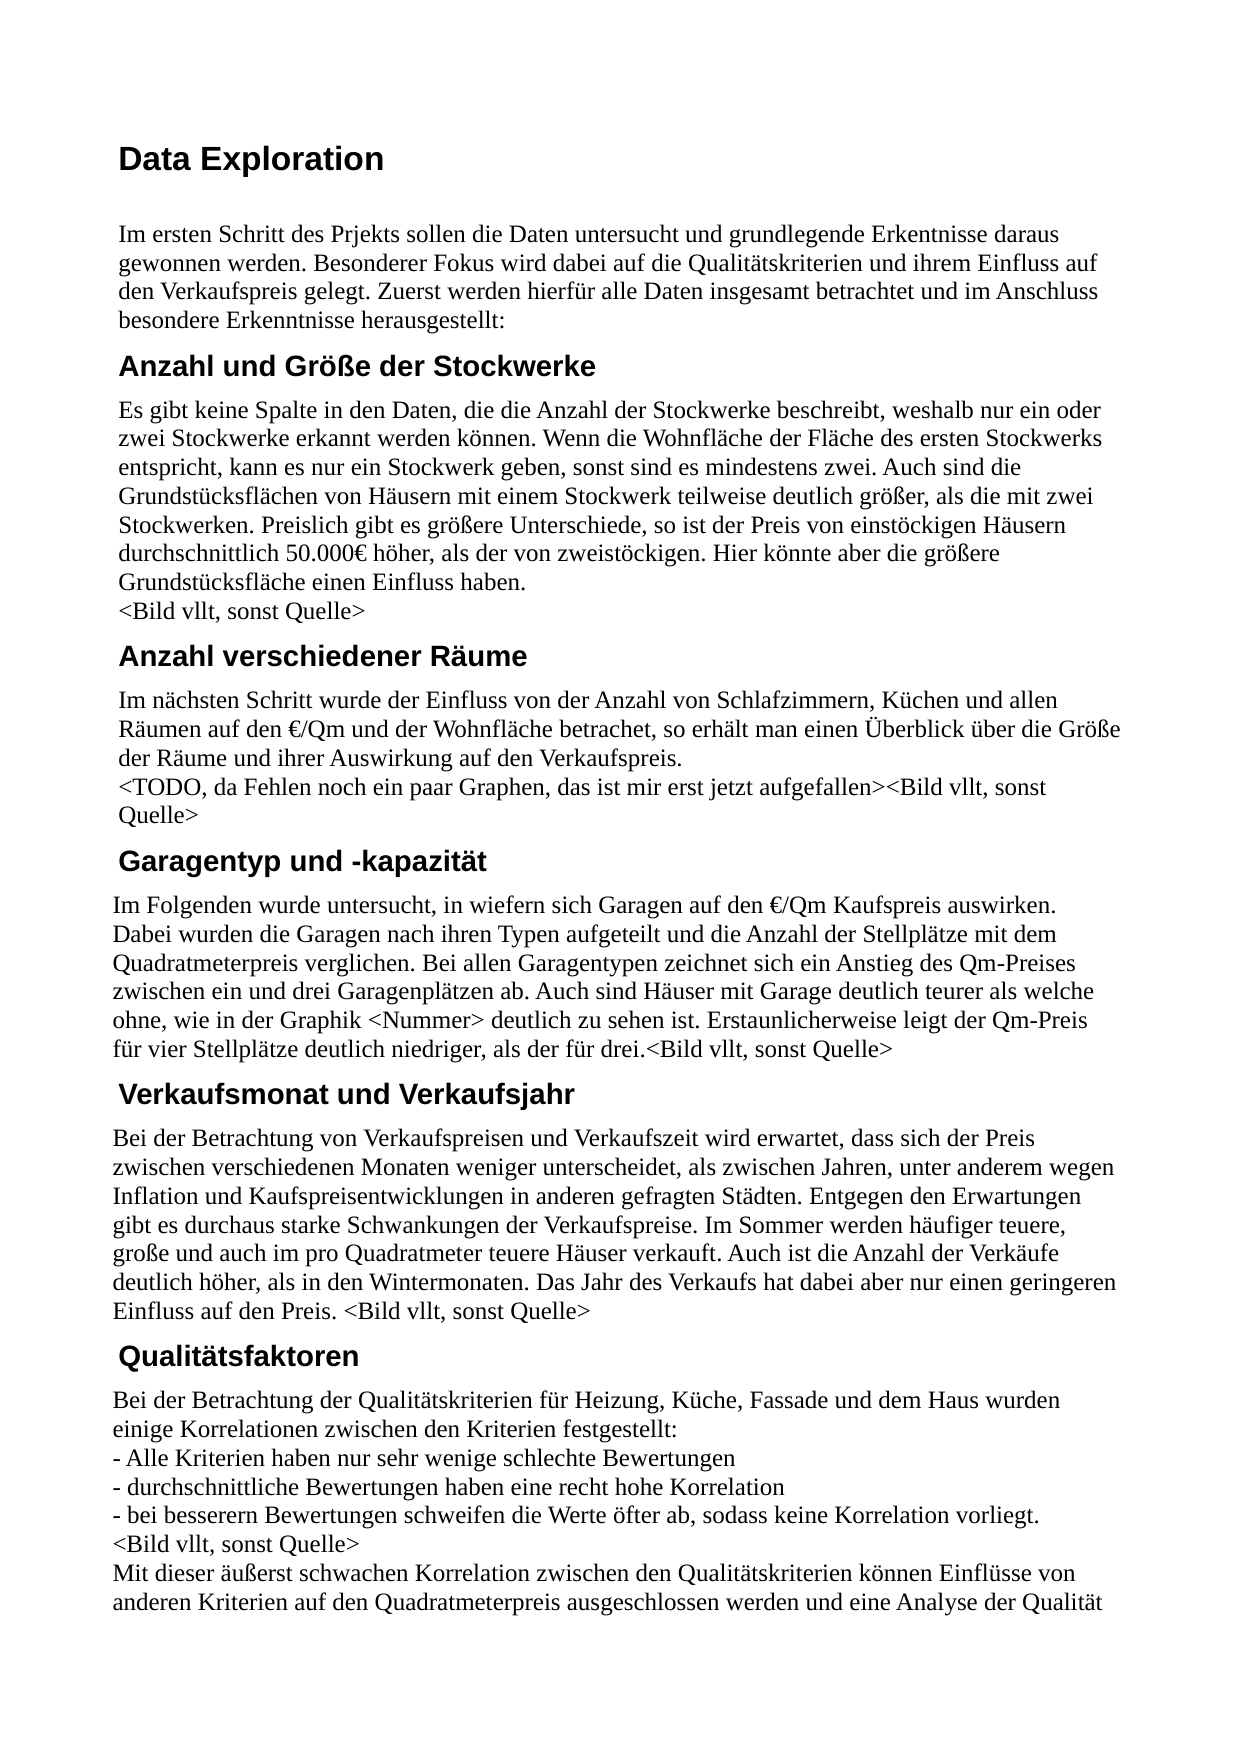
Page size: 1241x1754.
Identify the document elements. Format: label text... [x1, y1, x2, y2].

text Im Folgenden wurde untersucht, in wiefern sich Garagen auf den €/Qm Kaufspreis auswirken. Dabei wurden die Garagen nach ihren Typen aufgeteilt und die Anzahl der Stellplätze mit dem Quadratmeterpreis verglichen. Bei allen Garagentypen zeichnet sich ein Anstieg des Qm-Preises zwischen ein und drei Garagenplätzen ab. Auch sind Häuser mit Garage deutlich teurer als welche ohne, wie in der Graphik <Nummer> deutlich zu sehen ist. Erstaunlicherweise leigt der Qm-Preis für vier Stellplätze deutlich niedriger, als der für drei.<Bild vllt, sonst Quelle> [112, 890, 1122, 1063]
subtitle Anzahl und Größe der Stockwerke [118, 348, 1122, 382]
text Bei der Betrachtung von Verkaufspreisen und Verkaufszeit wird erwartet, dass sich der Preis zwischen verschiedenen Monaten weniger unterscheidet, als zwischen Jahren, unter anderem wegen Inflation und Kaufspreisentwicklungen in anderen gefragten Städten. Entgegen den Erwartungen gibt es durchaus starke Schwankungen der Verkaufspreise. Im Sommer werden häufiger teuere, große und auch im pro Quadratmeter teuere Häuser verkauft. Auch ist die Anzahl der Verkäufe deutlich höher, als in den Wintermonaten. Das Jahr des Verkaufs hat dabei aber nur einen geringeren Einfluss auf den Preis. <Bild vllt, sonst Quelle> [112, 1123, 1122, 1325]
subtitle Garagentyp und -kapazität [118, 844, 1122, 878]
text Im nächsten Schritt wurde der Einfluss von der Anzahl von Schlafzimmern, Küchen und allen Räumen auf den €/Qm und der Wohnfläche betrachet, so erhält man einen Überblick über die Größe der Räume und ihrer Auswirkung auf den Verkaufspreis. <TODO, da Fehlen noch ein paar Graphen, das ist mir erst jetzt aufgefallen><Bild vllt, sonst Quelle> [118, 686, 1122, 829]
subtitle Qualitätsfaktoren [118, 1339, 1122, 1373]
text Es gibt keine Spalte in den Daten, die die Anzahl der Stockwerke beschreibt, weshalb nur ein oder zwei Stockwerke erkannt werden können. Wenn die Wohnfläche der Fläche des ersten Stockwerks entspricht, kann es nur ein Stockwerk geben, sonst sind es mindestens zwei. Auch sind die Grundstücksflächen von Häusern mit einem Stockwerk teilweise deutlich größer, als die mit zwei Stockwerken. Preislich gibt es größere Unterschiede, so ist der Preis von einstöckigen Häusern durchschnittlich 50.000€ höher, als der von zweistöckigen. Hier könnte aber die größere Grundstücksfläche einen Einfluss haben. <Bild vllt, sonst Quelle> [118, 395, 1122, 625]
subtitle Verkaufsmonat und Verkaufsjahr [118, 1077, 1122, 1111]
subtitle Data Exploration [118, 139, 1122, 178]
text Im ersten Schritt des Prjekts sollen die Daten untersucht und grundlegende Erkentnisse daraus gewonnen werden. Besonderer Fokus wird dabei auf die Qualitätskriterien und ihrem Einfluss auf den Verkaufspreis gelegt. Zuerst werden hierfür alle Daten insgesamt betrachtet und im Anschluss besondere Erkenntnisse herausgestellt: [118, 219, 1122, 334]
text Bei der Betrachtung der Qualitätskriterien für Heizung, Küche, Fassade und dem Haus wurden einige Korrelationen zwischen den Kriterien festgestellt: - Alle Kriterien haben nur sehr wenige schlechte Bewertungen - durchschnittliche Bewertungen haben eine recht hohe Korrelation - bei besserern Bewertungen schweifen die Werte öfter ab, sodass keine Korrelation vorliegt. <Bild vllt, sonst Quelle> Mit dieser äußerst schwachen Korrelation zwischen den Qualitätskriterien können Einflüsse von anderen Kriterien auf den Quadratmeterpreis ausgeschlossen werden und eine Analyse der Qualität [112, 1386, 1122, 1616]
subtitle Anzahl verschiedener Räume [118, 639, 1122, 673]
